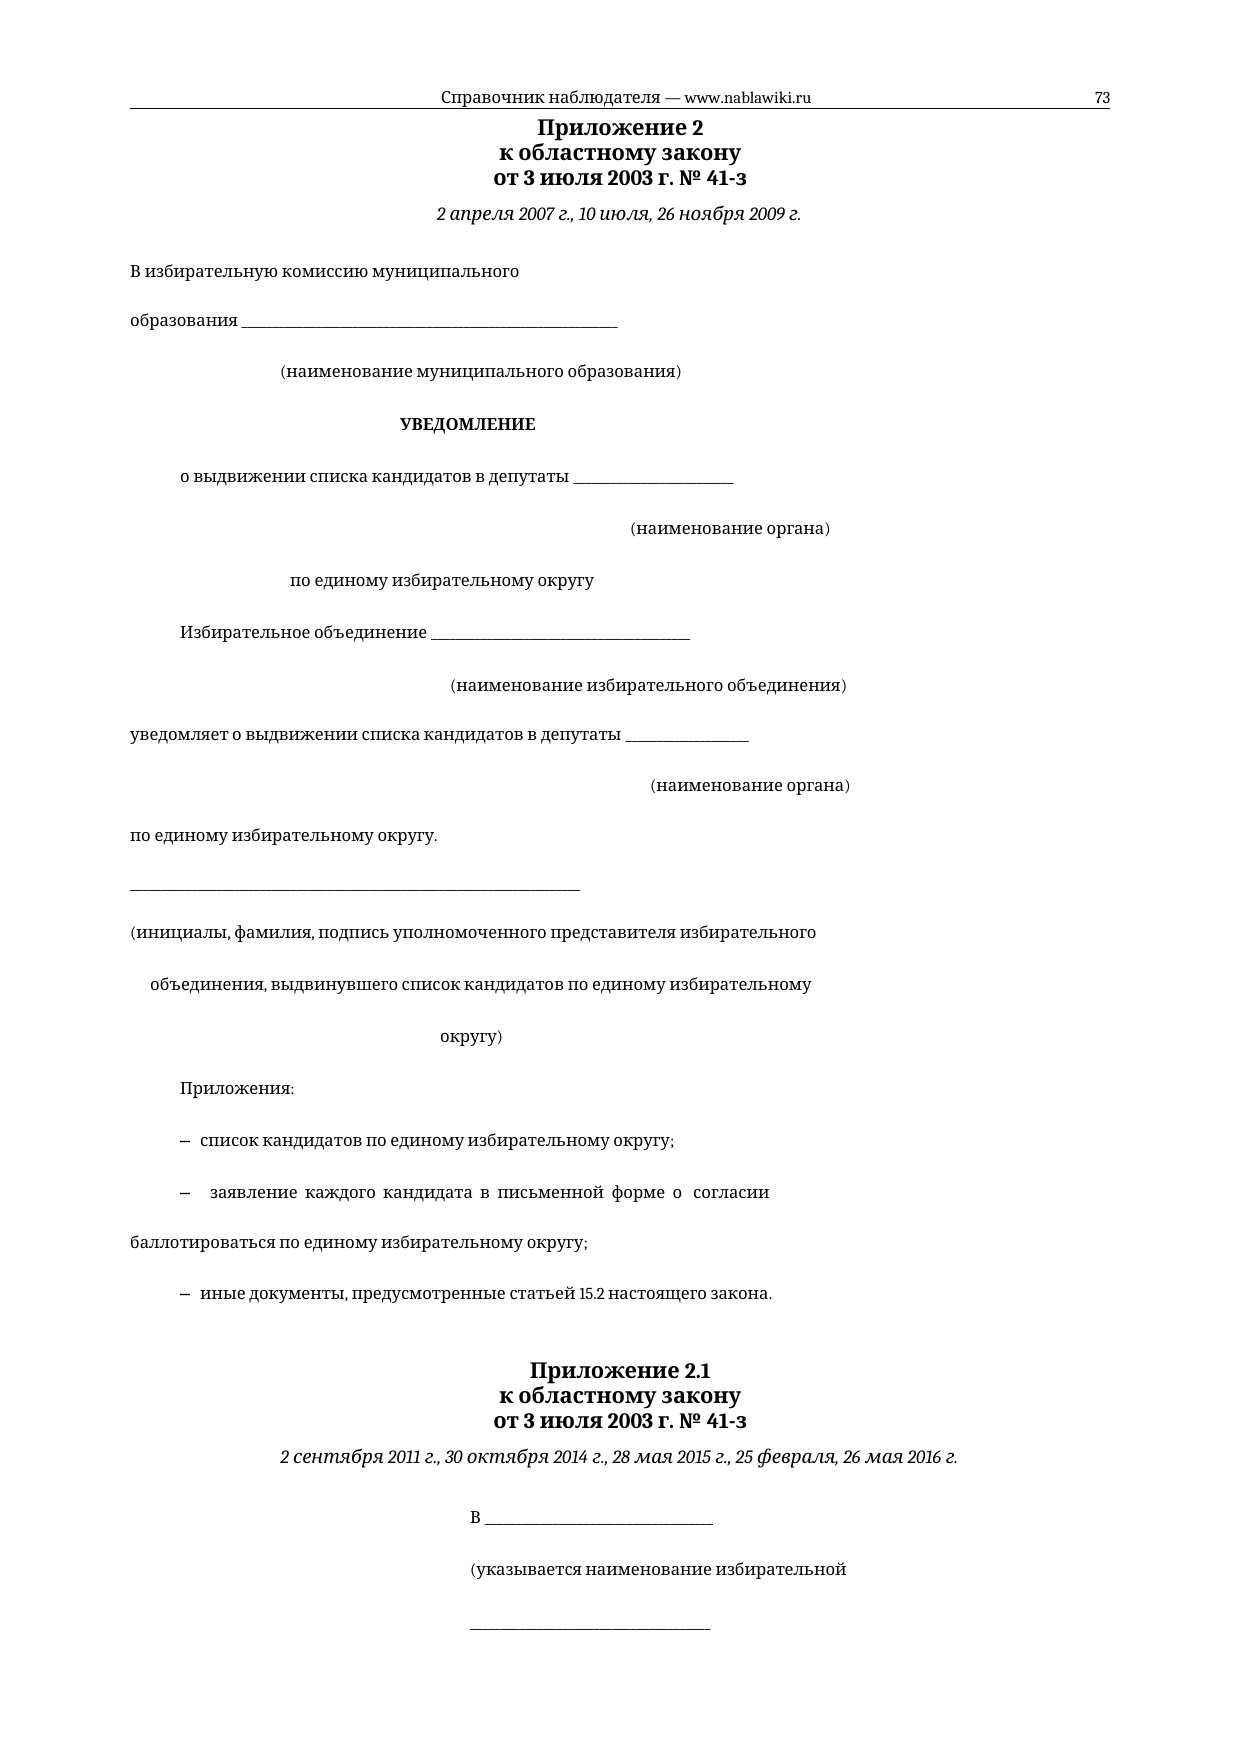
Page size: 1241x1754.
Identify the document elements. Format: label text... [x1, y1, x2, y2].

text баллотироваться по единому избирательному округу; [130, 1233, 1110, 1252]
text по единому избирательному округу [130, 569, 1110, 591]
text — заявление каждого кандидата в письменной форме о согласии [130, 1181, 1110, 1203]
text (указывается наименование избирательной [130, 1558, 1110, 1581]
text _______________________________________ [130, 1610, 1110, 1633]
text (наименование органа) [130, 517, 1110, 539]
text (инициалы, фамилия, подпись уполномоченного представителя избирательного [130, 923, 1110, 943]
text округу) [130, 1024, 1110, 1047]
text о выдвижении списка кандидатов в депутаты __________________________ [130, 464, 1110, 487]
text (наименование органа) [130, 774, 1110, 797]
text — список кандидатов по единому избирательному округу; [130, 1129, 1110, 1151]
text 2 сентября 2011 г., 30 октября 2014 г., 28 мая 2015 г., 25 февраля, 26 мая 2016 г. [142, 1444, 1098, 1468]
text _________________________________________________________________________ [130, 875, 1110, 894]
subtitle Приложение 2 к областному закону от 3 июля 2003 г. № 41-з [130, 116, 1110, 191]
text УВЕДОМЛЕНИЕ [130, 412, 1110, 435]
text объединения, выдвинувшего список кандидатов по единому избирательному [130, 972, 1110, 995]
text Избирательное объединение __________________________________________ [130, 621, 1110, 644]
text В избирательную комиссию муниципального [130, 263, 1110, 282]
text (наименование избирательного объединения) [130, 673, 1110, 696]
text образования _____________________________________________________________ [130, 311, 1110, 331]
subtitle Приложение 2.1 к областному закону от 3 июля 2003 г. № 41-з [130, 1359, 1110, 1434]
text (наименование муниципального образования) [130, 360, 1110, 383]
text Приложения: [130, 1076, 1110, 1099]
text уведомляет о выдвижении списка кандидатов в депутаты ____________________ [130, 725, 1110, 744]
text по единому избирательному округу. [130, 826, 1110, 845]
text 2 апреля 2007 г., 10 июля, 26 ноября 2009 г. [142, 201, 1098, 225]
text В _____________________________________ [130, 1506, 1110, 1528]
text — иные документы, предусмотренные статьей 15.2 настоящего закона. [130, 1282, 1110, 1304]
